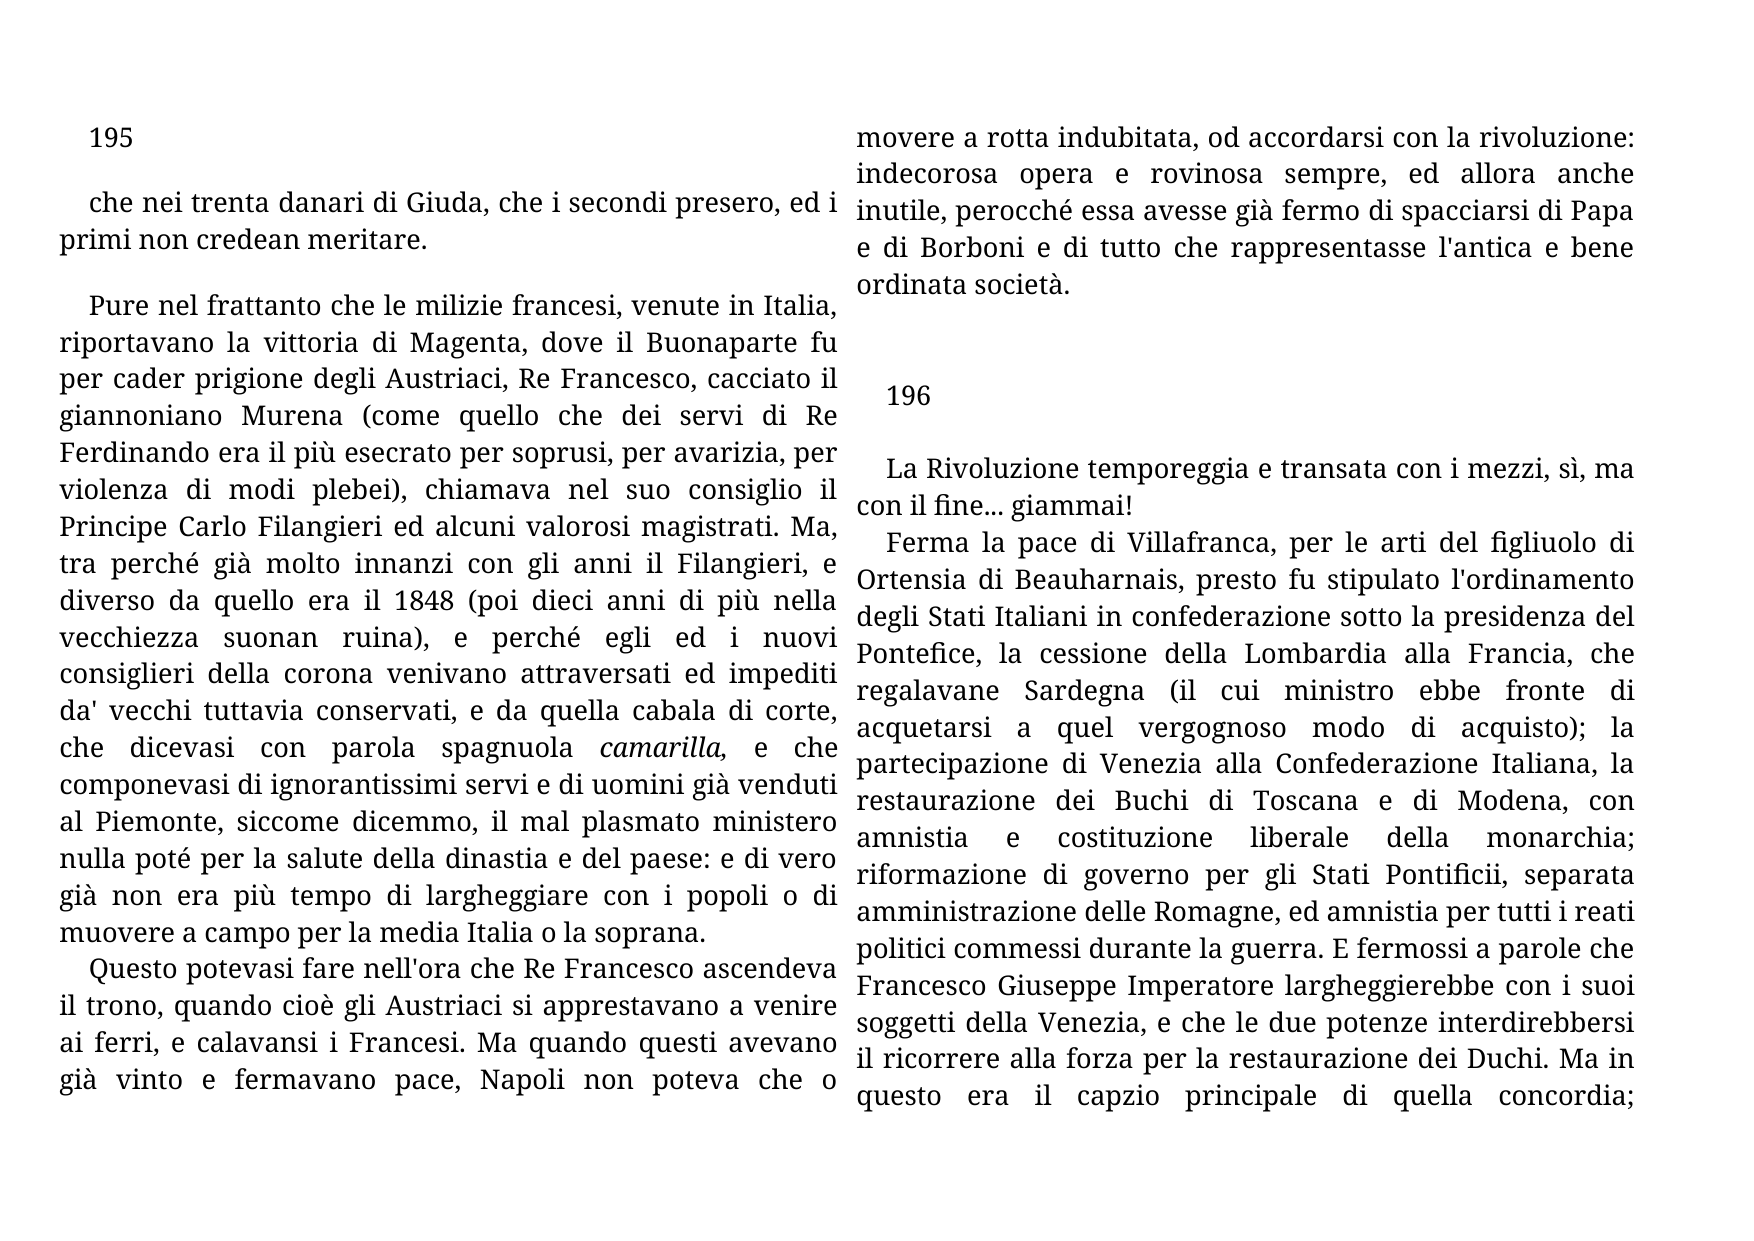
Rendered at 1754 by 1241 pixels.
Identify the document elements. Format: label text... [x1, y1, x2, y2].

text Questo potevasi fare nell'ora che Re Francesco ascendeva il trono, quando cioè gli Austriaci si apprestavano a venire ai ferri, e calavansi i Francesi. Ma quando questi avevano già vinto e fermavano pace, Napoli non poteva che o [59, 950, 838, 1097]
text movere a rotta indubitata, od accordarsi con la rivoluzione: indecorosa opera e rovinosa sempre, ed allora anche inutile, perocché essa avesse già fermo di spacciarsi di Papa e di Borboni e di tutto che rappresentasse l'antica e bene ordinata società. [856, 118, 1636, 302]
text 195 [59, 118, 838, 155]
text 196 [856, 376, 1636, 413]
text Pure nel frattanto che le milizie francesi, venute in Italia, riportavano la vittoria di Magenta, dove il Buonaparte fu per cader prigione degli Austriaci, Re Francesco, cacciato il giannoniano Murena (come quello che dei servi di Re Ferdinando era il più esecrato per soprusi, per avarizia, per violenza di modi plebei), chiamava nel suo consiglio il Principe Carlo Filangieri ed alcuni valorosi magistrati. Ma, tra perché già molto innanzi con gli anni il Filangieri, e diverso da quello era il 1848 (poi dieci anni di più nella vecchiezza suonan ruina), e perché egli ed i nuovi consiglieri della corona venivano attraversati ed impediti da' vecchi tuttavia conservati, e da quella cabala di corte, che dicevasi con parola spagnuola camarilla, e che componevasi di ignorantissimi servi e di uomini già venduti al Piemonte, siccome dicemmo, il mal plasmato ministero nulla poté per la salute della dinastia e del paese: e di vero già non era più tempo di largheggiare con i popoli o di muovere a campo per la media Italia o la soprana. [59, 286, 838, 950]
text La Rivoluzione temporeggia e transata con i mezzi, sì, ma con il fine... giammai! [856, 450, 1636, 524]
text che nei trenta danari di Giuda, che i secondi presero, ed i primi non credean meritare. [59, 184, 838, 257]
text Ferma la pace di Villafranca, per le arti del figliuolo di Ortensia di Beauharnais, presto fu stipulato l'ordinamento degli Stati Italiani in confederazione sotto la presidenza del Pontefice, la cessione della Lombardia alla Francia, che regalavane Sardegna (il cui ministro ebbe fronte di acquetarsi a quel vergognoso modo di acquisto); la partecipazione di Venezia alla Confederazione Italiana, la restaurazione dei Buchi di Toscana e di Modena, con amnistia e costituzione liberale della monarchia; riformazione di governo per gli Stati Pontificii, separata amministrazione delle Romagne, ed amnistia per tutti i reati politici commessi durante la guerra. E fermossi a parole che Francesco Giuseppe Imperatore largheggierebbe con i suoi soggetti della Venezia, e che le due potenze interdirebbersi il ricorrere alla forza per la restaurazione dei Duchi. Ma in questo era il capzio principale di quella concordia; [856, 524, 1636, 1114]
